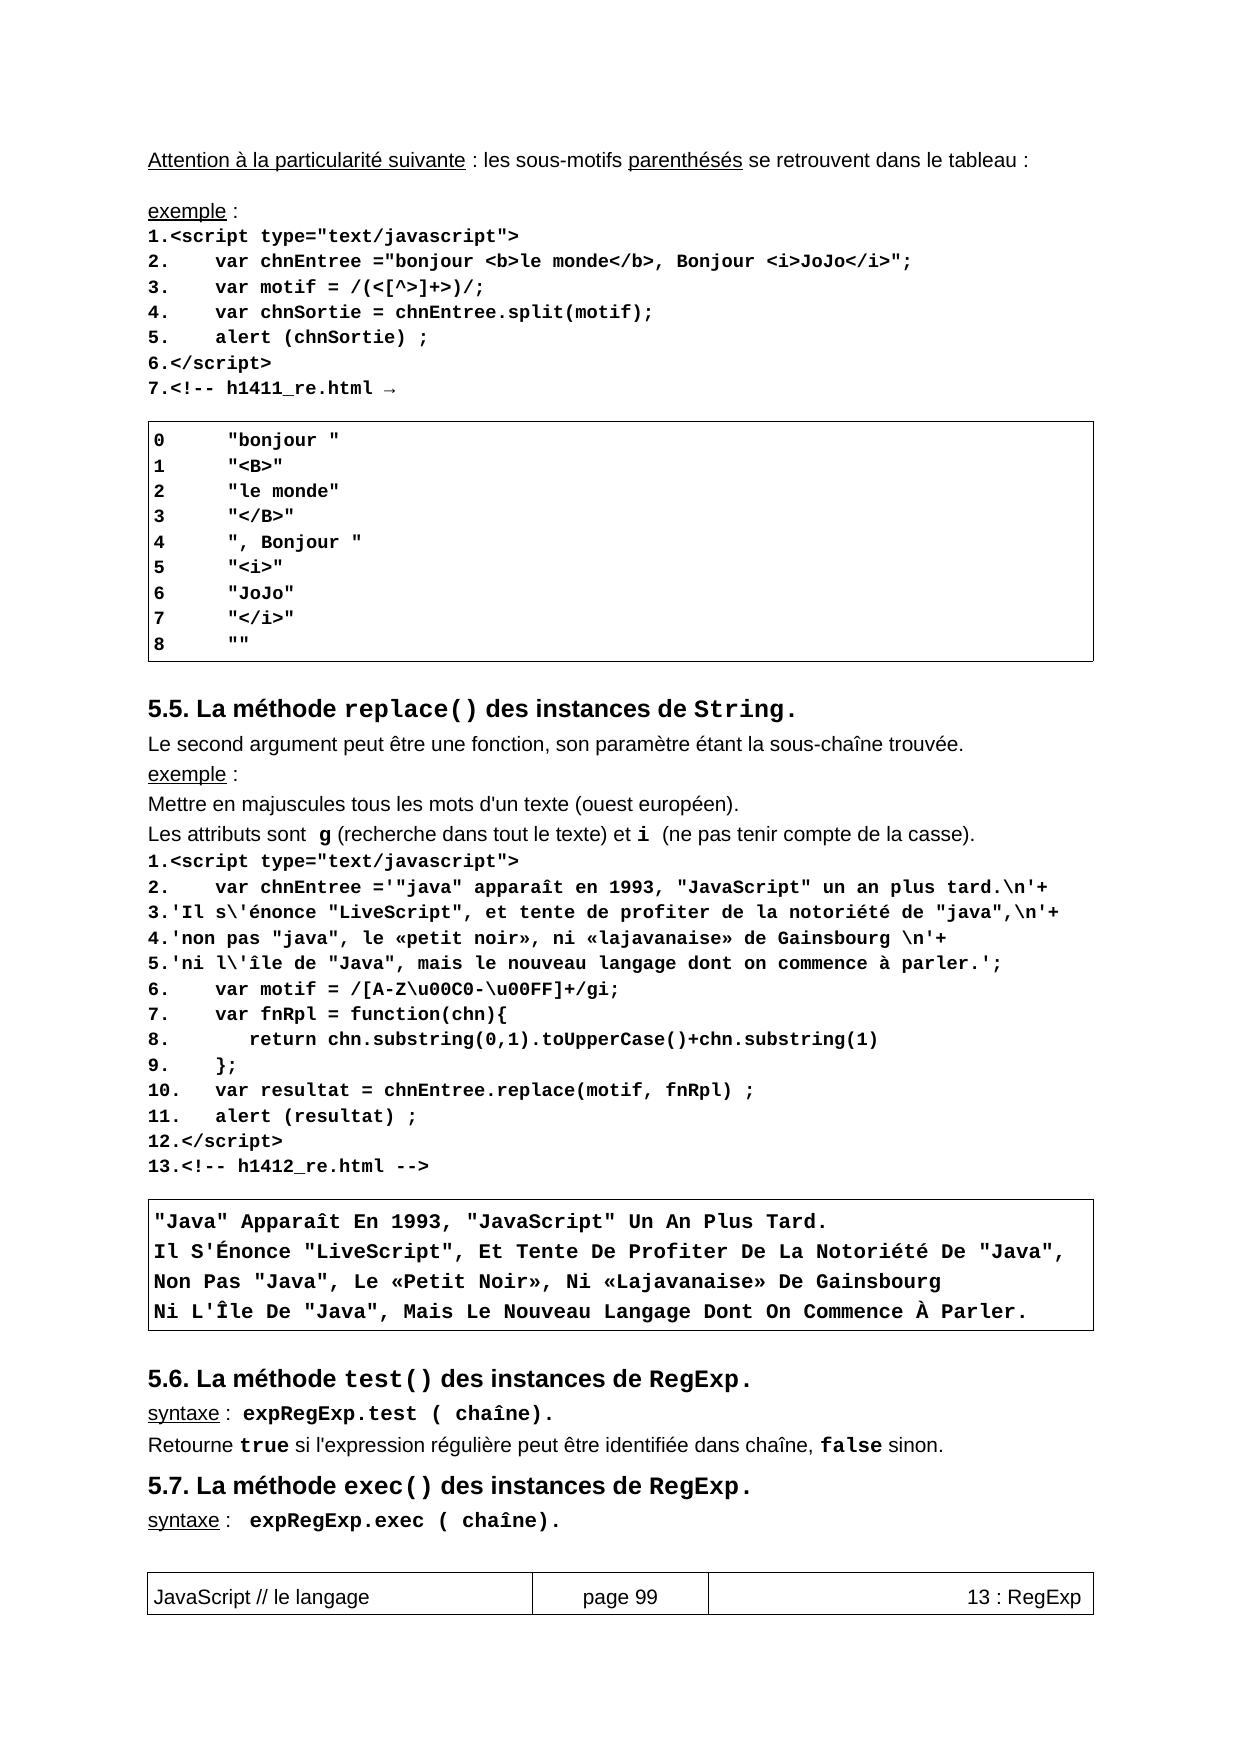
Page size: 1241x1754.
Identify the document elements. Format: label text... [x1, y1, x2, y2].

list <script type="text/javascript"> [148, 227, 1093, 248]
text Le second argument peut être une fonction, son paramètre étant la sous-chaîne trouvée. [148, 732, 1093, 756]
text Les attributs sont g (recherche dans tout le texte) et i (ne pas tenir compte de la casse). [148, 822, 1093, 848]
list alert (chnSortie) ; [148, 328, 1093, 349]
list <!-- h1412_re.html --> [148, 1157, 1093, 1178]
list var chnSortie = chnEntree.split(motif); [148, 303, 1093, 324]
subtitle 5.5. La méthode replace() des instances de String. [148, 694, 1093, 725]
subtitle 5.6. La méthode test() des instances de RegExp. [148, 1363, 1093, 1394]
list </script> [148, 1132, 1093, 1153]
text Attention à la particularité suivante : les sous-motifs parenthésés se retrouvent dans le tableau : [148, 148, 1093, 172]
table_header "Java" Apparaît En 1993, "JavaScript" Un An Plus Tard. Il S'Énonce "LiveScript", Et Tente De Profiter De La Notoriété De "Java", Non Pas "Java", Le «Petit Noir», Ni «Lajavanaise» De Gainsbourg Ni L'Île De "Java", Mais Le Nouveau Langage Dont On Commence À Parler. [149, 1200, 1093, 1330]
text exemple : [148, 762, 1093, 786]
list var resultat = chnEntree.replace(motif, fnRpl) ; [148, 1081, 1093, 1102]
list <!-- h1411_re.html → [148, 379, 1093, 400]
list return chn.substring(0,1).toUpperCase()+chn.substring(1) [148, 1030, 1093, 1051]
list 'non pas "java", le «petit noir», ni «lajavanaise» de Gainsbourg \n'+ [148, 928, 1093, 950]
text Retourne true si l'expression régulière peut être identifiée dans chaîne, false sinon. [148, 1433, 1093, 1459]
text Mettre en majuscules tous les mots d'un texte (ouest européen). [148, 792, 1093, 816]
list var motif = /(<[^>]+>)/; [148, 277, 1093, 299]
list alert (resultat) ; [148, 1106, 1093, 1128]
list 'Il s\'énonce "LiveScript", et tente de profiter de la notoriété de "java",\n'+ [148, 903, 1093, 924]
list </script> [148, 354, 1093, 375]
subtitle 5.7. La méthode exec() des instances de RegExp. [148, 1471, 1093, 1502]
text syntaxe : expRegExp.exec ( chaîne). [148, 1508, 1093, 1534]
table_header 0 "bonjour " 1 "<B>" 2 "le monde" 3 "</B>" 4 ", Bonjour " 5 "<i>" 6 "JoJo" 7 "</i>" 8 "" [149, 422, 1093, 661]
list var chnEntree ="bonjour <b>le monde</b>, Bonjour <i>JoJo</i>"; [148, 252, 1093, 273]
text syntaxe : expRegExp.test ( chaîne). [148, 1401, 1093, 1427]
list <script type="text/javascript"> [148, 852, 1093, 873]
text exemple : [148, 198, 1093, 222]
list 'ni l\'île de "Java", mais le nouveau langage dont on commence à parler.'; [148, 954, 1093, 975]
list var fnRpl = function(chn){ [148, 1005, 1093, 1026]
list }; [148, 1056, 1093, 1077]
list var motif = /[A-Z\u00C0-\u00FF]+/gi; [148, 979, 1093, 1001]
list var chnEntree ='"java" apparaît en 1993, "JavaScript" un an plus tard.\n'+ [148, 878, 1093, 899]
